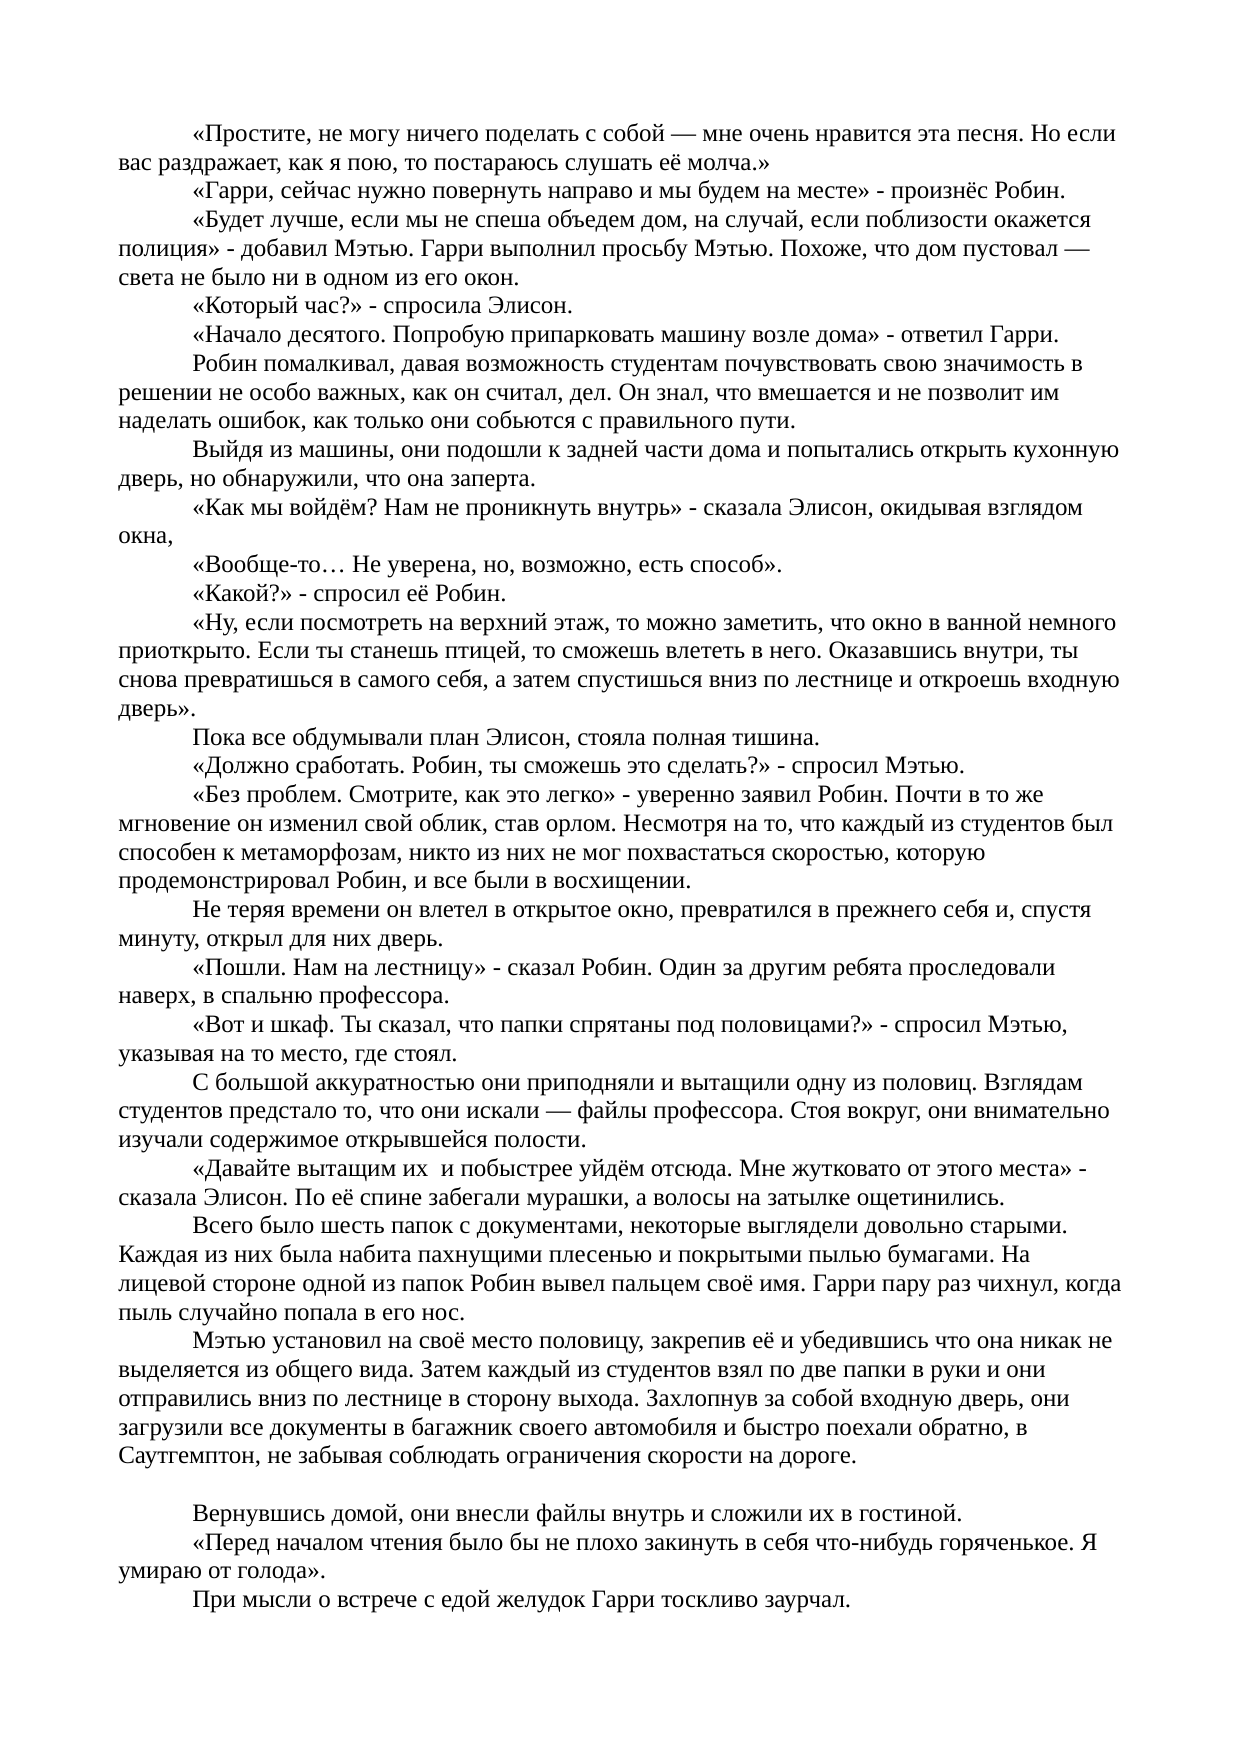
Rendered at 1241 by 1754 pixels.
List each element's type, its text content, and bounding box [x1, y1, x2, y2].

text При мысли о встрече с едой желудок Гарри тоскливо заурчал. [118, 1584, 1122, 1613]
text «Как мы войдём? Нам не проникнуть внутрь» - сказала Элисон, окидывая взглядом окна, [118, 492, 1122, 549]
text «Должно сработать. Робин, ты сможешь это сделать?» - спросил Мэтью. [118, 751, 1122, 779]
text Робин помалкивал, давая возможность студентам почувствовать свою значимость в решении не особо важных, как он считал, дел. Он знал, что вмешается и не позволит им наделать ошибок, как только они собьются с правильного пути. [118, 348, 1122, 434]
text «Пошли. Нам на лестницу» - сказал Робин. Один за другим ребята проследовали наверх, в спальню профессора. [118, 952, 1122, 1009]
text «Без проблем. Смотрите, как это легко» - уверенно заявил Робин. Почти в то же мгновение он изменил свой облик, став орлом. Несмотря на то, что каждый из студентов был способен к метаморфозам, никто из них не мог похвастаться скоростью, которую продемонстрировал Робин, и все были в восхищении. [118, 779, 1122, 894]
text «Гарри, сейчас нужно повернуть направо и мы будем на месте» - произнёс Робин. [118, 176, 1122, 204]
text «Будет лучше, если мы не спеша объедем дом, на случай, если поблизости окажется полиция» - добавил Мэтью. Гарри выполнил просьбу Мэтью. Похоже, что дом пустовал — света не было ни в одном из его окон. [118, 204, 1122, 291]
text «Который час?» - спросила Элисон. [118, 291, 1122, 319]
text «Давайте вытащим их и побыстрее уйдём отсюда. Мне жутковато от этого места» - сказала Элисон. По её спине забегали мурашки, а волосы на затылке ощетинились. [118, 1153, 1122, 1211]
text Пока все обдумывали план Элисон, стояла полная тишина. [118, 722, 1122, 751]
text Выйдя из машины, они подошли к задней части дома и попытались открыть кухонную дверь, но обнаружили, что она заперта. [118, 434, 1122, 492]
text «Простите, не могу ничего поделать с собой — мне очень нравится эта песня. Но если вас раздражает, как я пою, то постараюсь слушать её молча.» [118, 118, 1122, 176]
text «Вот и шкаф. Ты сказал, что папки спрятаны под половицами?» - спросил Мэтью, указывая на то место, где стоял. [118, 1009, 1122, 1067]
text Не теряя времени он влетел в открытое окно, превратился в прежнего себя и, спустя минуту, открыл для них дверь. [118, 894, 1122, 952]
text Вернувшись домой, они внесли файлы внутрь и сложили их в гостиной. [118, 1498, 1122, 1527]
text «Перед началом чтения было бы не плохо закинуть в себя что-нибудь горяченькое. Я умираю от голода». [118, 1527, 1122, 1584]
text Всего было шесть папок с документами, некоторые выглядели довольно старыми. Каждая из них была набита пахнущими плесенью и покрытыми пылью бумагами. На лицевой стороне одной из папок Робин вывел пальцем своё имя. Гарри пару раз чихнул, когда пыль случайно попала в его нос. [118, 1211, 1122, 1326]
text «Какой?» - спросил её Робин. [118, 578, 1122, 607]
text «Ну, если посмотреть на верхний этаж, то можно заметить, что окно в ванной немного приоткрыто. Если ты станешь птицей, то сможешь влететь в него. Оказавшись внутри, ты снова превратишься в самого себя, а затем спустишься вниз по лестнице и откроешь входную дверь». [118, 607, 1122, 722]
text Мэтью установил на своё место половицу, закрепив её и убедившись что она никак не выделяется из общего вида. Затем каждый из студентов взял по две папки в руки и они отправились вниз по лестнице в сторону выхода. Захлопнув за собой входную дверь, они загрузили все документы в багажник своего автомобиля и быстро поехали обратно, в Саутгемптон, не забывая соблюдать ограничения скорости на дороге. [118, 1326, 1122, 1469]
text С большой аккуратностью они приподняли и вытащили одну из половиц. Взглядам студентов предстало то, что они искали — файлы профессора. Стоя вокруг, они внимательно изучали содержимое открывшейся полости. [118, 1067, 1122, 1153]
text «Начало десятого. Попробую припарковать машину возле дома» - ответил Гарри. [118, 319, 1122, 348]
text «Вообще-то… Не уверена, но, возможно, есть способ». [118, 549, 1122, 578]
